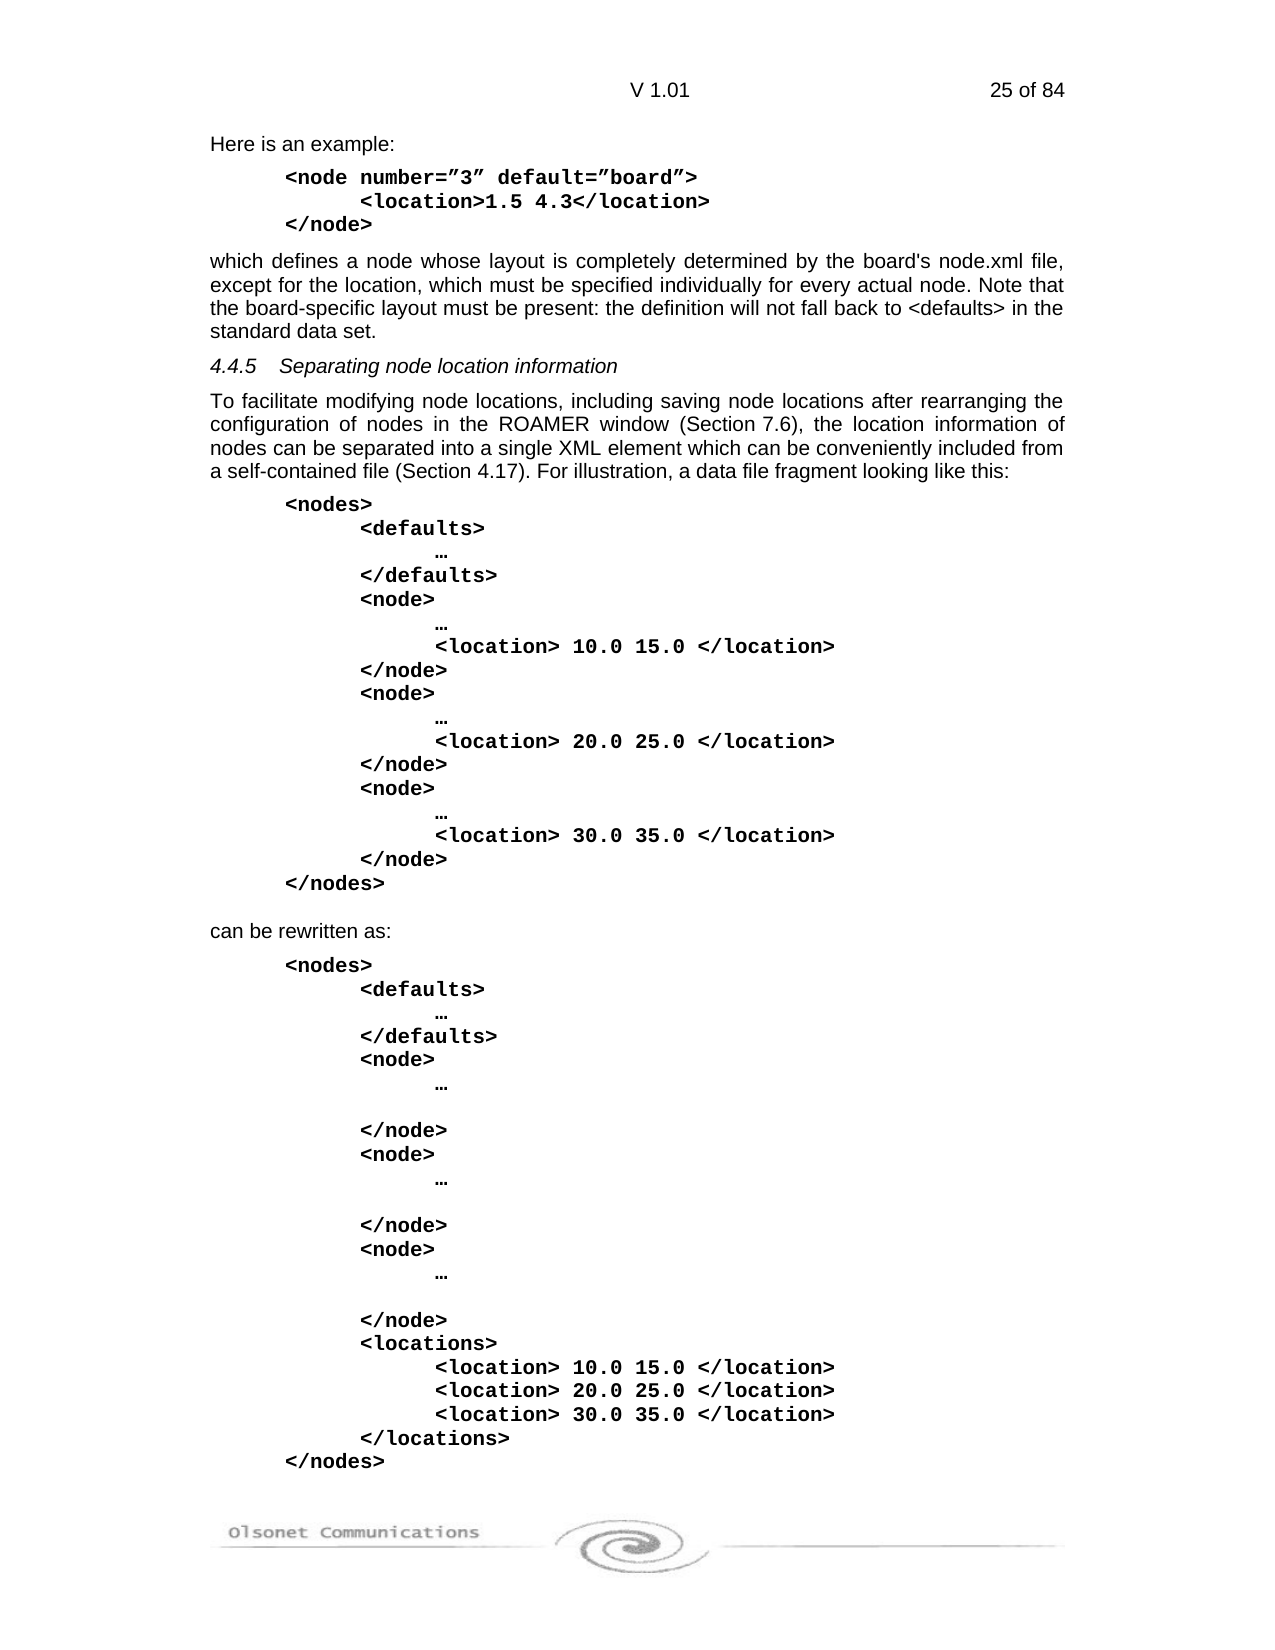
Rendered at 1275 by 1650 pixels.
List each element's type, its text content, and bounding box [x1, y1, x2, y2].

text … [210, 1262, 1065, 1286]
text <location> 10.0 15.0 </location> [210, 636, 1065, 660]
text <node> [210, 1239, 1065, 1262]
picture [210, 1504, 1065, 1596]
text Here is an example: [210, 132, 1065, 155]
text <defaults> [210, 978, 1065, 1002]
text </node> [210, 660, 1065, 683]
text </nodes> [210, 873, 1065, 896]
text which defines a node whose layout is completely determined by the board's node.xml file, except for the location, which must be specified individually for every actual node. Note that the board-specific layout must be present: the definition will not fall back to <defaults> in the standard data set. [210, 250, 1065, 343]
text … [210, 1002, 1065, 1026]
text <nodes> [210, 494, 1065, 518]
text </node> [210, 1309, 1065, 1333]
text </nodes> [210, 1451, 1065, 1475]
text </node> [210, 754, 1065, 778]
text <locations> [210, 1333, 1065, 1357]
text … [210, 612, 1065, 636]
text … [210, 1073, 1065, 1097]
text </node> [210, 214, 1065, 238]
text … [210, 802, 1065, 825]
text </node> [210, 849, 1065, 873]
text </defaults> [210, 565, 1065, 589]
text <node> [210, 778, 1065, 802]
text can be rewritten as: [210, 920, 1065, 943]
text </defaults> [210, 1026, 1065, 1049]
text … [210, 1168, 1065, 1191]
text <nodes> [210, 955, 1065, 978]
subtitle Separating node location information [210, 354, 1065, 378]
text <location>1.5 4.3</location> [210, 191, 1065, 214]
text </node> [210, 1120, 1065, 1144]
text </node> [210, 1215, 1065, 1239]
text <node> [210, 1049, 1065, 1073]
text </locations> [210, 1428, 1065, 1451]
text <location> 20.0 25.0 </location> [210, 1381, 1065, 1404]
text … [210, 542, 1065, 565]
text <location> 10.0 15.0 </location> [210, 1357, 1065, 1381]
text To facilitate modifying node locations, including saving node locations after rearranging the configuration of nodes in the ROAMER window (Section 7.6), the location information of nodes can be separated into a single XML element which can be conveniently included from a self-contained file (Section 4.17). For illustration, a data file fragment looking like this: [210, 389, 1065, 482]
text … [210, 707, 1065, 731]
text <node> [210, 683, 1065, 707]
text <location> 30.0 35.0 </location> [210, 825, 1065, 849]
text <node number=”3” default=”board”> [210, 167, 1065, 191]
text <node> [210, 1144, 1065, 1168]
text <location> 30.0 35.0 </location> [210, 1404, 1065, 1428]
text <location> 20.0 25.0 </location> [210, 731, 1065, 754]
text <node> [210, 589, 1065, 612]
text <defaults> [210, 518, 1065, 542]
